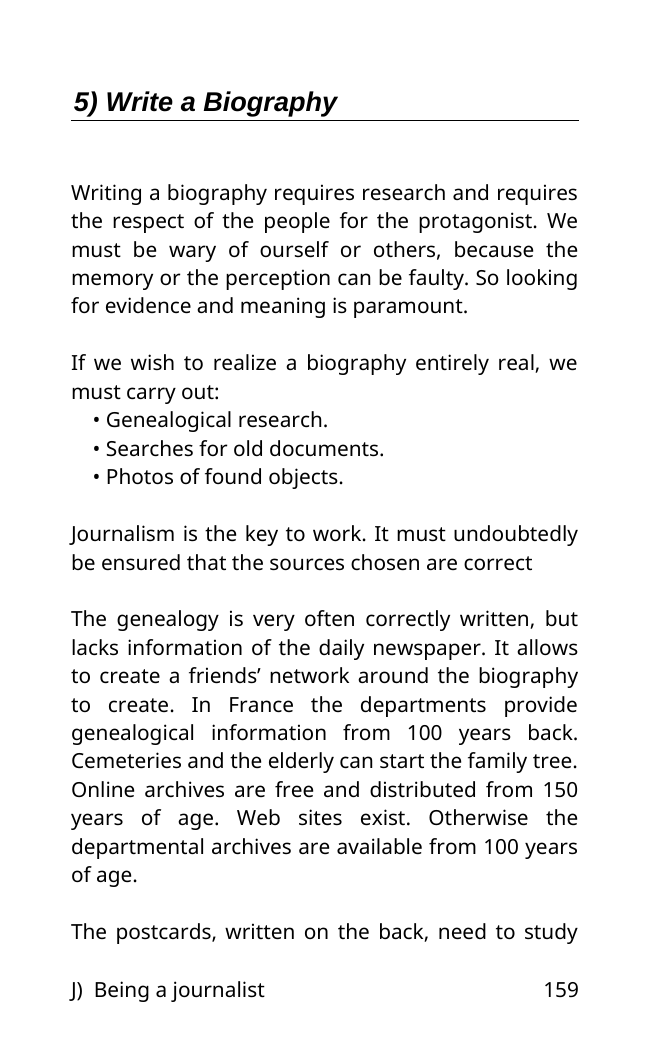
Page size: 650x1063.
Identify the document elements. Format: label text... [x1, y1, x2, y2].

text If we wish to realize a biography entirely real, we must carry out: [71, 320, 579, 405]
text Writing a biography requires research and requires the respect of the people for the protagonist. We must be wary of ourself or others, because the memory or the perception can be faulty. So looking for evidence and meaning is paramount. [71, 121, 579, 320]
text Journalism is the key to work. It must undoubtedly be ensured that the sources chosen are correct [71, 491, 579, 576]
text The genealogy is very often correctly written, but lacks information of the daily newspaper. It allows to create a friends’ network around the biography to create. In France the departments provide genealogical information from 100 years back. Cemeteries and the elderly can start the family tree. Online archives are free and distributed from 150 years of age. Web sites exist. Otherwise the departmental archives are available from 100 years of age. [71, 576, 579, 889]
text The postcards, written on the back, need to study [71, 889, 579, 946]
text • Genealogical research. • Searches for old documents. • Photos of found objects. [71, 405, 579, 491]
subtitle Write a Biography [71, 84, 579, 120]
